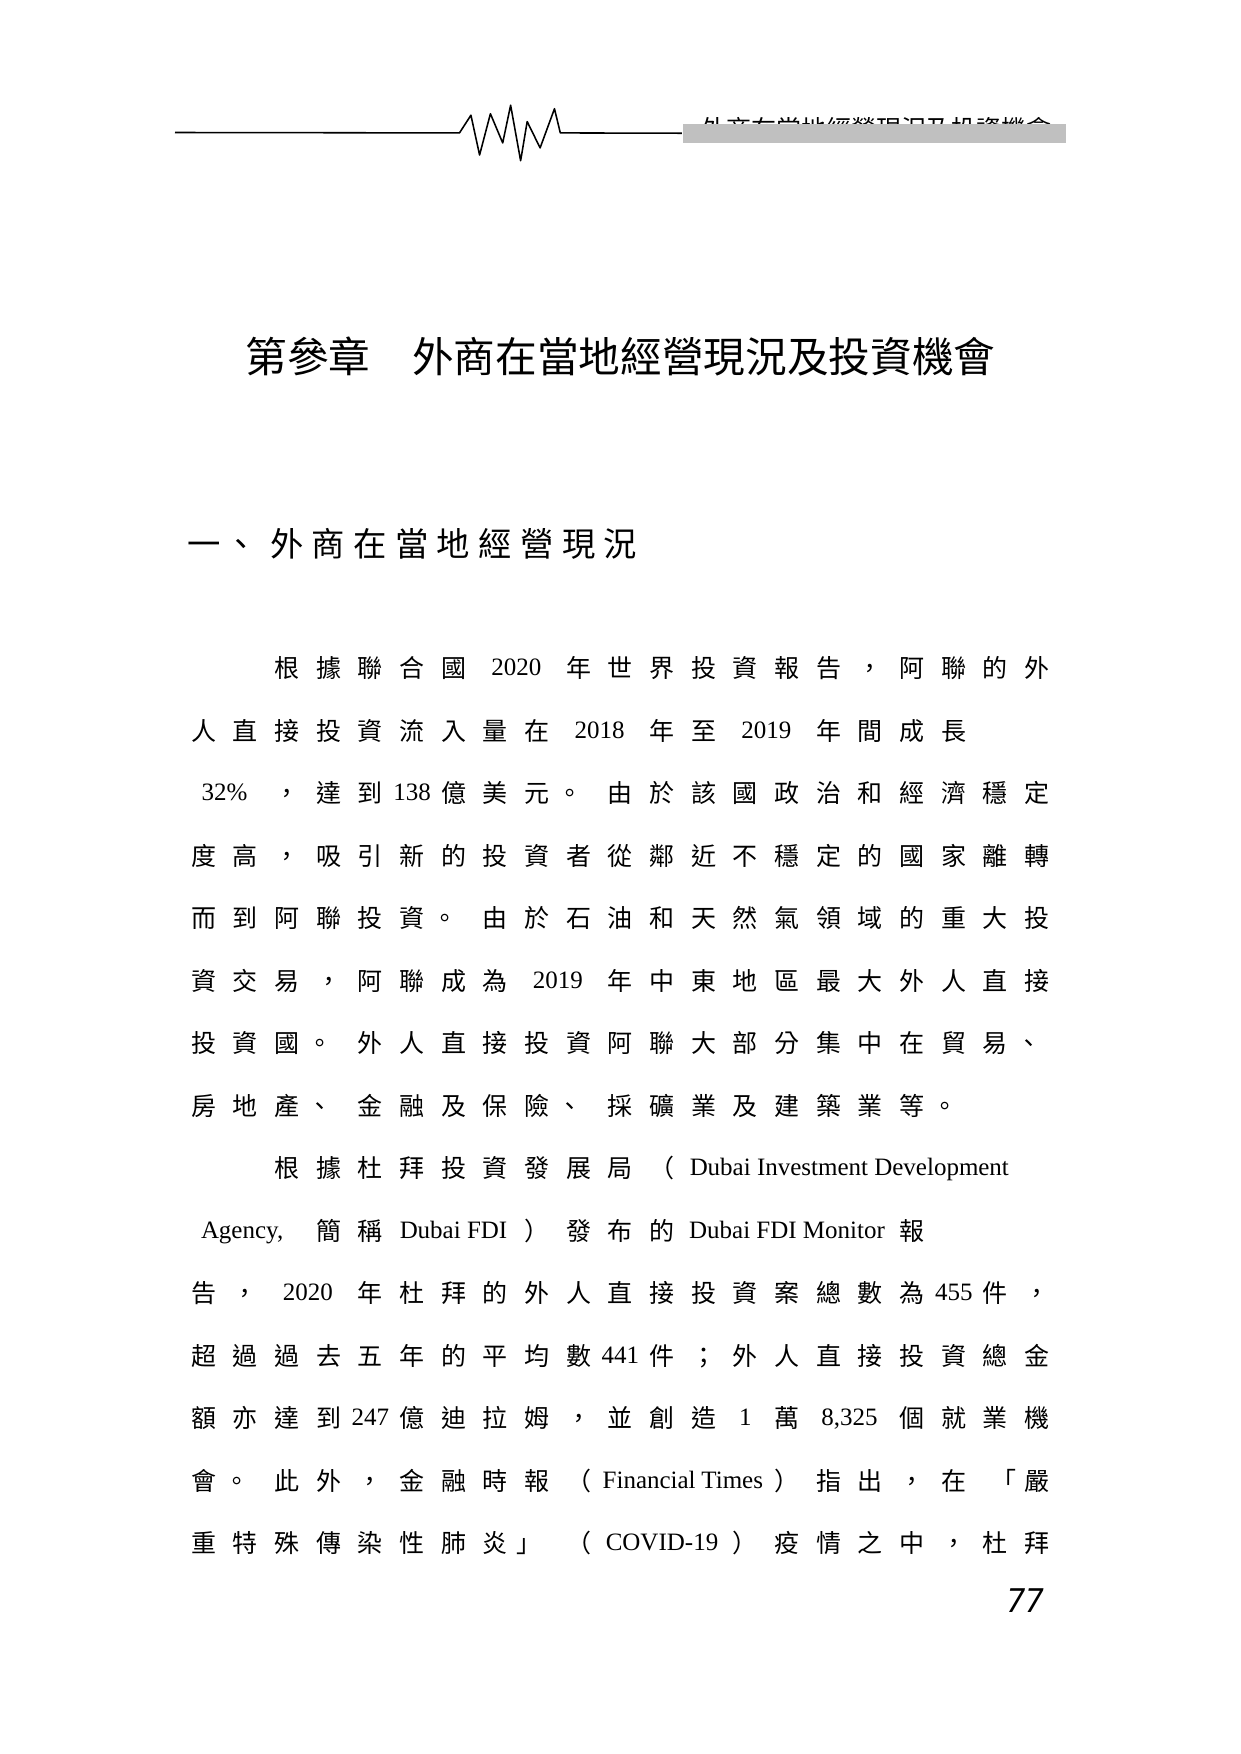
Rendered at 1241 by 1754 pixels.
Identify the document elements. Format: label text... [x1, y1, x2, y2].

text 根據杜拜投資發展局（Dubai Investment Development Agency, 簡稱Dubai FDI）發布的Dubai FDI Monitor報告，2020年杜拜的外人直接投資案總數為455件，超過過去五年的平均數441件；外人直接投資總金額亦達到247億迪拉姆，並創造1萬8,325個就業機會。此外，金融時報（Financial Times）指出，在「嚴重特殊傳染性肺炎」（COVID-19）疫情之中，杜拜 [183, 1125, 1058, 1563]
text 一、外商在當地經營現況 [183, 500, 1058, 563]
text 第參章 外商在當地經營現況及投資機會 [183, 313, 1058, 375]
text 根據聯合國2020年世界投資報告，阿聯的外人直接投資流入量在2018年至2019年間成長32%，達到138億美元。由於該國政治和經濟穩定度高，吸引新的投資者從鄰近不穩定的國家離轉而到阿聯投資。由於石油和天然氣領域的重大投資交易，阿聯成為2019年中東地區最大外人直接投資國。外人直接投資阿聯大部分集中在貿易、房地產、金融及保險、採礦業及建築業等。 [183, 625, 1058, 1125]
